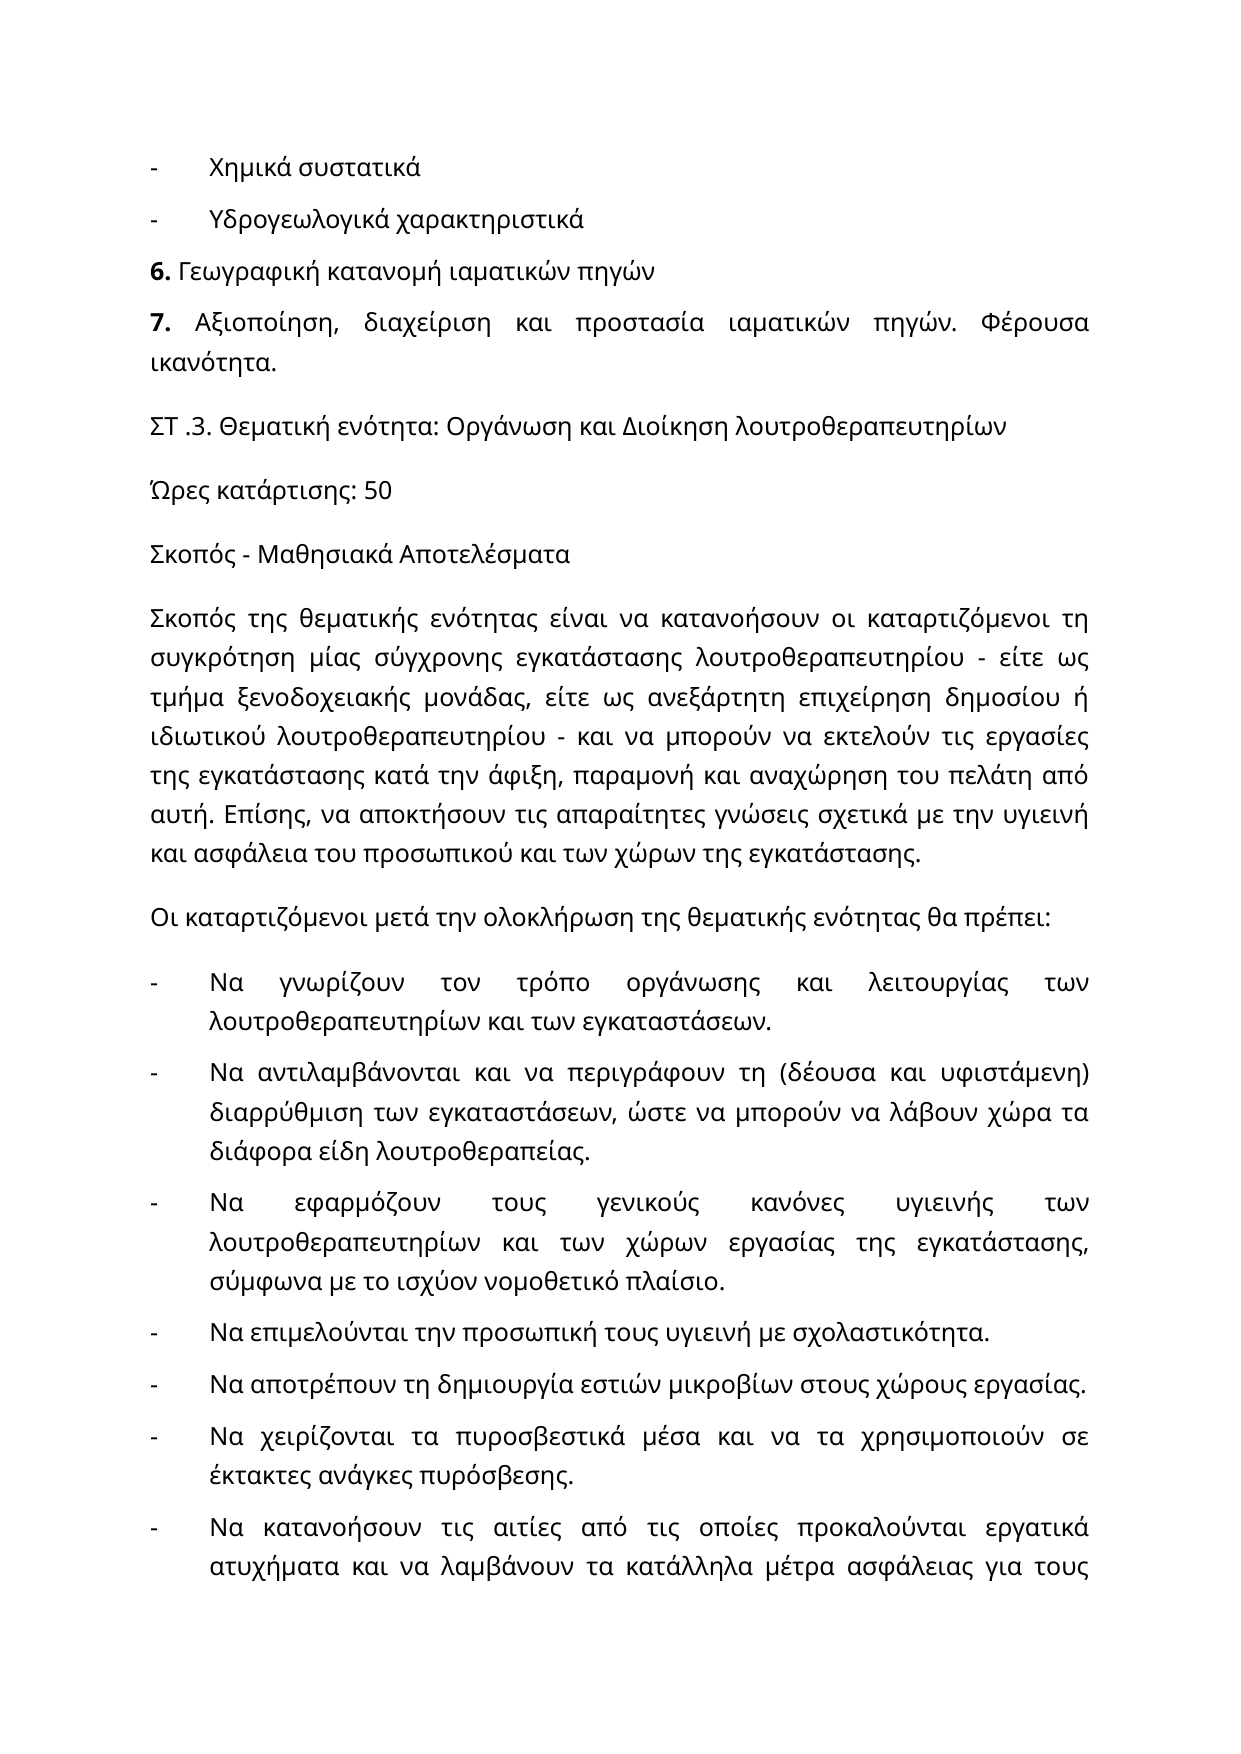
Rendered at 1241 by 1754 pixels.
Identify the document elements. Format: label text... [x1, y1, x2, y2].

list - Να γνωρίζουν τον τρόπο οργάνωσης και λειτουργίας των λουτροθεραπευτηρίων και των εγκαταστάσεων. [150, 964, 1090, 1037]
text 7. Αξιοποίηση, διαχείριση και προστασία ιαματικών πηγών. Φέρουσα ικανότητα. [150, 305, 1090, 378]
list - Να χειρίζονται τα πυροσβεστικά μέσα και να τα χρησιμοποιούν σε έκτακτες ανάγκες πυρόσβεσης. [150, 1418, 1090, 1492]
text Σκοπός - Μαθησιακά Αποτελέσματα [150, 537, 1090, 571]
list - Να αντιλαμβάνονται και να περιγράφουν τη (δέουσα και υφιστάμενη) διαρρύθμιση των εγκαταστάσεων, ώστε να μπορούν να λάβουν χώρα τα διάφορα είδη λουτροθεραπείας. [150, 1055, 1090, 1167]
list - Να αποτρέπουν τη δημιουργία εστιών μικροβίων στους χώρους εργασίας. [150, 1367, 1090, 1401]
list - Να εφαρμόζουν τους γενικούς κανόνες υγιεινής των λουτροθεραπευτηρίων και των χώρων εργασίας της εγκατάστασης, σύμφωνα με το ισχύον νομοθετικό πλαίσιο. [150, 1185, 1090, 1297]
list - Να επιμελούνται την προσωπική τους υγιεινή με σχολαστικότητα. [150, 1315, 1090, 1349]
text 6. Γεωγραφική κατανομή ιαματικών πηγών [150, 253, 1090, 287]
text ΣΤ .3. Θεματική ενότητα: Οργάνωση και Διοίκηση λουτροθεραπευτηρίων [150, 408, 1090, 442]
list - Να κατανοήσουν τις αιτίες από τις οποίες προκαλούνται εργατικά ατυχήματα και να λαμβάνουν τα κατάλληλα μέτρα ασφάλειας για τους [150, 1509, 1090, 1582]
list - Υδρογεωλογικά χαρακτηριστικά [150, 202, 1090, 236]
text Οι καταρτιζόμενοι μετά την ολοκλήρωση της θεματικής ενότητας θα πρέπει: [150, 900, 1090, 934]
list - Χημικά συστατικά [150, 150, 1090, 184]
text Ώρες κατάρτισης: 50 [150, 472, 1090, 507]
text Σκοπός της θεματικής ενότητας είναι να κατανοήσουν οι καταρτιζόμενοι τη συγκρότηση μίας σύγχρονης εγκατάστασης λουτροθεραπευτηρίου - είτε ως τμήμα ξενοδοχειακής μονάδας, είτε ως ανεξάρτητη επιχείρηση δημοσίου ή ιδιωτικού λουτροθεραπευτηρίου - και να μπορούν να εκτελούν τις εργασίες της εγκατάστασης κατά την άφιξη, παραμονή και αναχώρηση του πελάτη από αυτή. Επίσης, να αποκτήσουν τις απαραίτητες γνώσεις σχετικά με την υγιεινή και ασφάλεια του προσωπικού και των χώρων της εγκατάστασης. [150, 601, 1090, 870]
